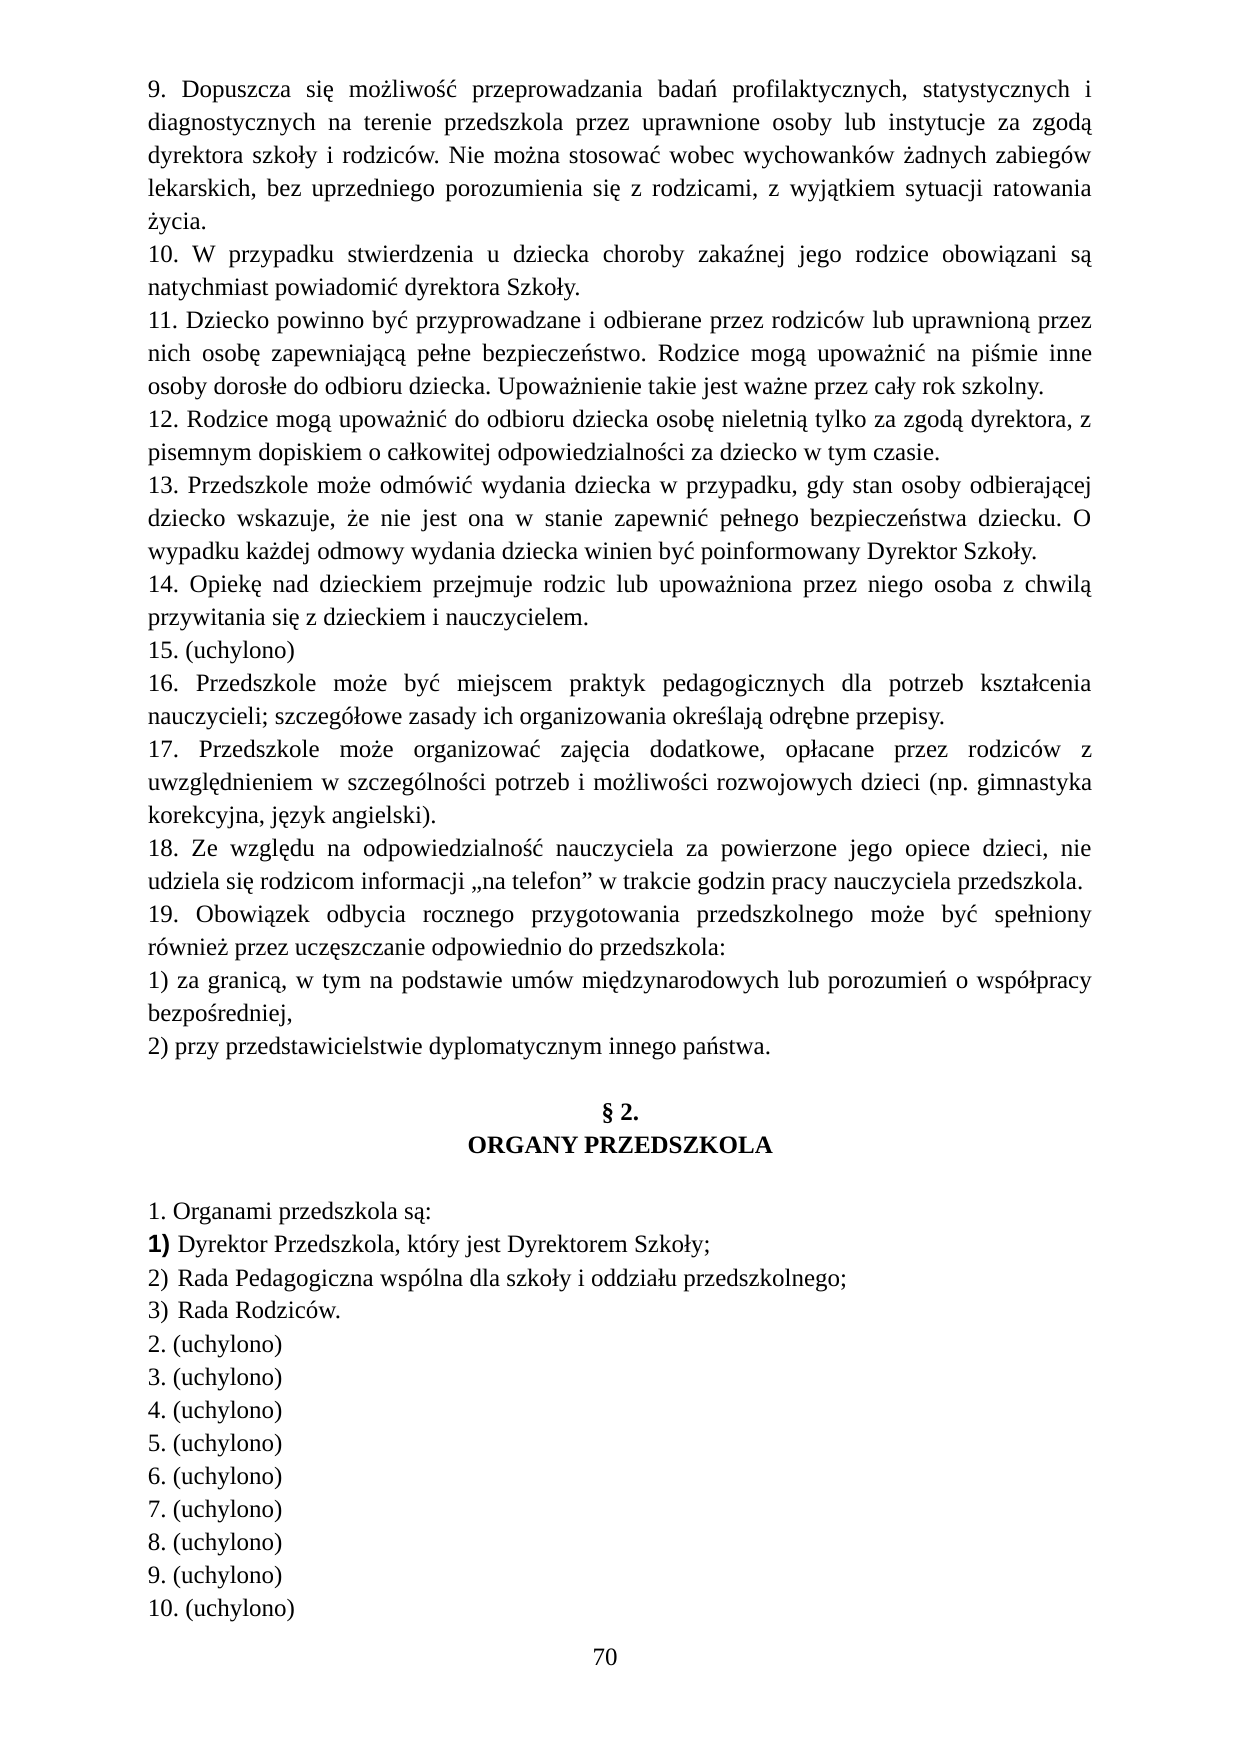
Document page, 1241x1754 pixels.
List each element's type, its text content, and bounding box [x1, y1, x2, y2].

text 8. (uchylono) [148, 1527, 1093, 1556]
text 13. Przedszkole może odmówić wydania dziecka w przypadku, gdy stan osoby odbierającej dziecko wskazuje, że nie jest ona w stanie zapewnić pełnego bezpieczeństwa dziecku. O wypadku każdej odmowy wydania dziecka winien być poinformowany Dyrektor Szkoły. [148, 470, 1093, 565]
text 3. (uchylono) [148, 1362, 1093, 1390]
text 7. (uchylono) [148, 1494, 1093, 1522]
list Rada Rodziców. [148, 1296, 1093, 1324]
text 6. (uchylono) [148, 1461, 1093, 1489]
text 16. Przedszkole może być miejscem praktyk pedagogicznych dla potrzeb kształcenia nauczycieli; szczegółowe zasady ich organizowania określają odrębne przepisy. [148, 668, 1093, 730]
text 5. (uchylono) [148, 1428, 1093, 1456]
text 9. (uchylono) [148, 1560, 1093, 1588]
text 1) za granicą, w tym na podstawie umów międzynarodowych lub porozumień o współpracy bezpośredniej, [148, 965, 1093, 1027]
text 12. Rodzice mogą upoważnić do odbioru dziecka osobę nieletnią tylko za zgodą dyrektora, z pisemnym dopiskiem o całkowitej odpowiedzialności za dziecko w tym czasie. [148, 404, 1093, 466]
text 19. Obowiązek odbycia rocznego przygotowania przedszkolnego może być spełniony również przez uczęszczanie odpowiednio do przedszkola: [148, 899, 1093, 961]
text 2) przy przedstawicielstwie dyplomatycznym innego państwa. [148, 1031, 1093, 1060]
text 10. W przypadku stwierdzenia u dziecka choroby zakaźnej jego rodzice obowiązani są natychmiast powiadomić dyrektora Szkoły. [148, 239, 1093, 301]
text 18. Ze względu na odpowiedzialność nauczyciela za powierzone jego opiece dzieci, nie udziela się rodzicom informacji „na telefon” w trakcie godzin pracy nauczyciela przedszkola. [148, 833, 1093, 895]
list Dyrektor Przedszkola, który jest Dyrektorem Szkoły; [148, 1229, 1093, 1258]
text 11. Dziecko powinno być przyprowadzane i odbierane przez rodziców lub uprawnioną przez nich osobę zapewniającą pełne bezpieczeństwo. Rodzice mogą upoważnić na piśmie inne osoby dorosłe do odbioru dziecka. Upoważnienie takie jest ważne przez cały rok szkolny. [148, 305, 1093, 400]
text 15. (uchylono) [148, 635, 1093, 664]
text 17. Przedszkole może organizować zajęcia dodatkowe, opłacane przez rodziców z uwzględnieniem w szczególności potrzeb i możliwości rozwojowych dzieci (np. gimnastyka korekcyjna, język angielski). [148, 734, 1093, 829]
text ORGANY PRZEDSZKOLA [148, 1130, 1093, 1159]
text 2. (uchylono) [148, 1329, 1093, 1357]
text 10. (uchylono) [148, 1593, 1093, 1622]
text 1. Organami przedszkola są: [148, 1196, 1093, 1225]
text § 2. [148, 1097, 1093, 1126]
text 4. (uchylono) [148, 1395, 1093, 1423]
text 14. Opiekę nad dzieckiem przejmuje rodzic lub upoważniona przez niego osoba z chwilą przywitania się z dzieckiem i nauczycielem. [148, 569, 1093, 631]
text 9. Dopuszcza się możliwość przeprowadzania badań profilaktycznych, statystycznych i diagnostycznych na terenie przedszkola przez uprawnione osoby lub instytucje za zgodą dyrektora szkoły i rodziców. Nie można stosować wobec wychowanków żadnych zabiegów lekarskich, bez uprzedniego porozumienia się z rodzicami, z wyjątkiem sytuacji ratowania życia. [148, 74, 1093, 234]
list Rada Pedagogiczna wspólna dla szkoły i oddziału przedszkolnego; [148, 1263, 1093, 1291]
